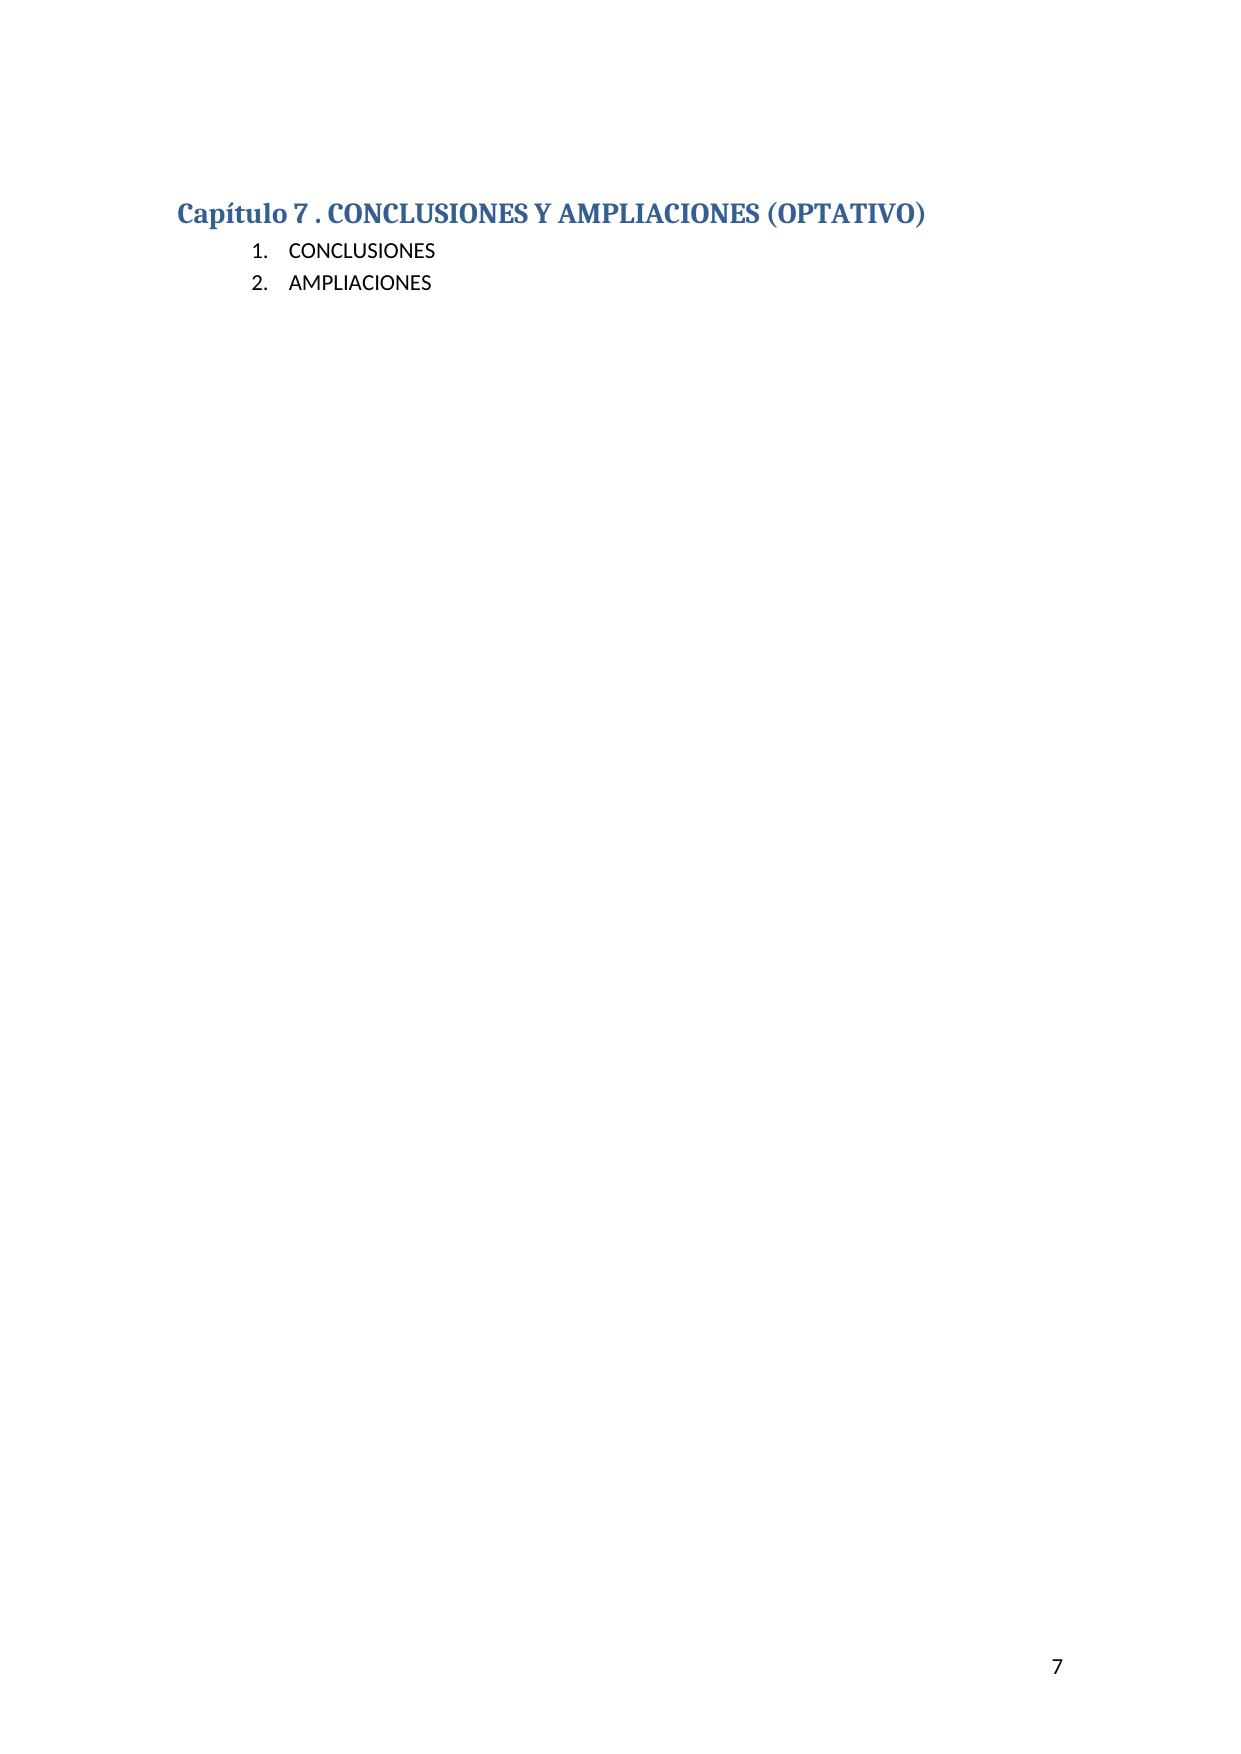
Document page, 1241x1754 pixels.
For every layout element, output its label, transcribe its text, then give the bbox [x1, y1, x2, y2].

subtitle . CONCLUSIONES Y AMPLIACIONES (OPTATIVO) [177, 198, 1063, 231]
list AMPLIACIONES [251, 268, 1063, 296]
list CONCLUSIONES [251, 236, 1063, 264]
